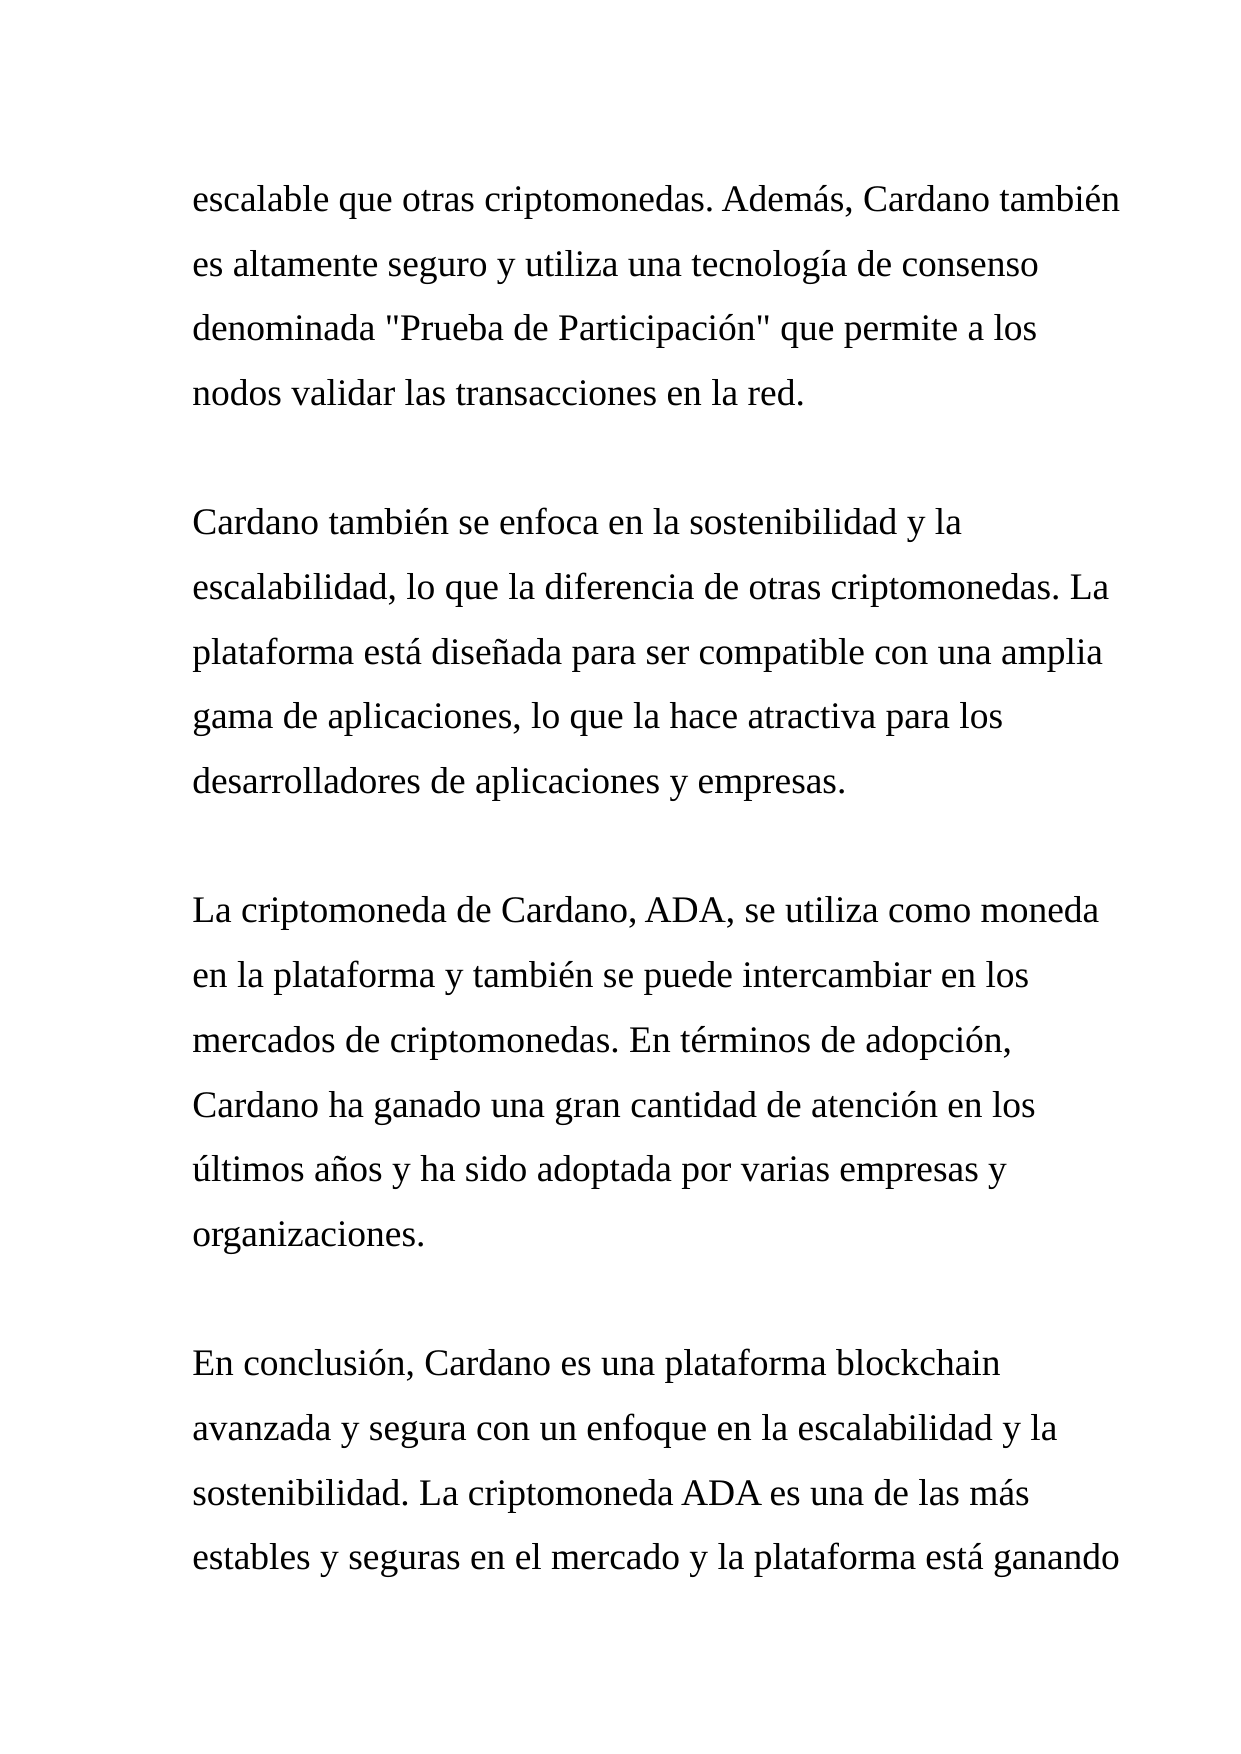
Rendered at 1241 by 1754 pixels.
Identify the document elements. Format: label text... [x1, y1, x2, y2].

text escalable que otras criptomonedas. Además, Cardano también es altamente seguro y utiliza una tecnología de consenso denominada "Prueba de Participación" que permite a los nodos validar las transacciones en la red. [192, 176, 1122, 413]
text Cardano también se enfoca en la sostenibilidad y la escalabilidad, lo que la diferencia de otras criptomonedas. La plataforma está diseñada para ser compatible con una amplia gama de aplicaciones, lo que la hace atractiva para los desarrolladores de aplicaciones y empresas. [192, 500, 1122, 802]
text En conclusión, Cardano es una plataforma blockchain avanzada y segura con un enfoque en la escalabilidad y la sostenibilidad. La criptomoneda ADA es una de las más estables y seguras en el mercado y la plataforma está ganando [192, 1341, 1122, 1578]
text La criptomoneda de Cardano, ADA, se utiliza como moneda en la plataforma y también se puede intercambiar en los mercados de criptomonedas. En términos de adopción, Cardano ha ganado una gran cantidad de atención en los últimos años y ha sido adoptada por varias empresas y organizaciones. [192, 888, 1122, 1254]
